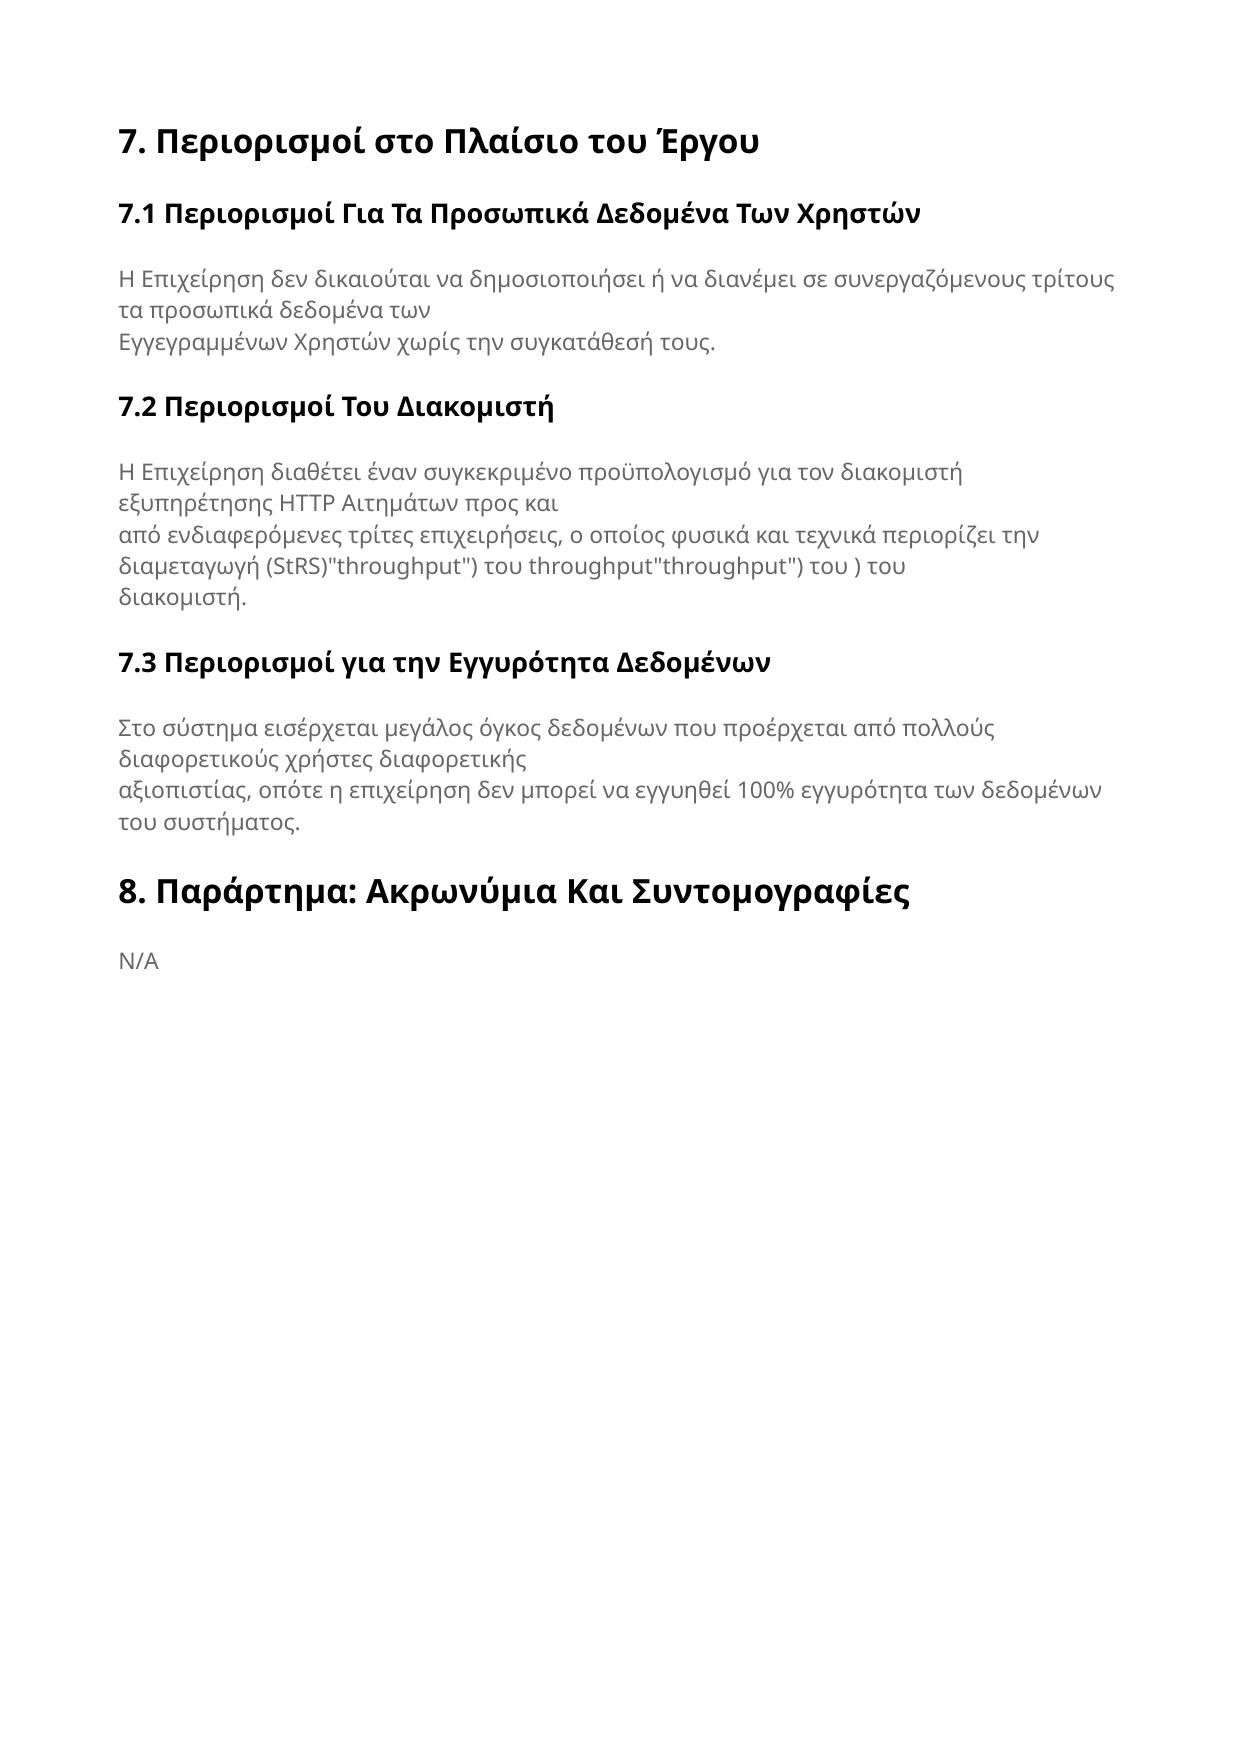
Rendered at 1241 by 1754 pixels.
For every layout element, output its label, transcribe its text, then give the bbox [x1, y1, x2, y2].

text από ενδιαφερόμενες τρίτες επιχειρήσεις, ο οποίος φυσικά και τεχνικά περιορίζει την διαμεταγωγή (StRS)"throughput") του throughput"throughput") του ) του [118, 518, 1122, 581]
text 8. Παράρτημα: Ακρωνύμια Και Συντομογραφίες [118, 868, 1122, 913]
text Η Επιχείρηση διαθέτει έναν συγκεκριμένο προϋπολογισμό για τον διακομιστή εξυπηρέτησης HTTP Αιτημάτων προς και [118, 456, 1122, 518]
text Εγγεγραμμένων Χρηστών χωρίς την συγκατάθεσή τους. [118, 325, 1122, 357]
text 7.1 Περιορισμοί Για Τα Προσωπικά Δεδομένα Των Χρηστών [118, 195, 1122, 232]
text διακομιστή. [118, 581, 1122, 612]
text Η Επιχείρηση δεν δικαιούται να δημοσιοποιήσει ή να διανέμει σε συνεργαζόμενους τρίτους τα προσωπικά δεδομένα των [118, 263, 1122, 325]
text Στο σύστημα εισέρχεται μεγάλος όγκος δεδομένων που προέρχεται από πολλούς διαφορετικούς χρήστες διαφορετικής [118, 712, 1122, 774]
text Ν/Α [118, 944, 1122, 976]
text αξιοπιστίας, οπότε η επιχείρηση δεν μπορεί να εγγυηθεί 100% εγγυρότητα των δεδομένων του συστήματος. [118, 774, 1122, 837]
text 7.3 Περιορισμοί για την Εγγυρότητα Δεδομένων [118, 643, 1122, 680]
text 7.2 Περιορισμοί Του Διακομιστή [118, 388, 1122, 425]
text 7. Περιορισμοί στο Πλαίσιο του Έργου [118, 118, 1122, 163]
